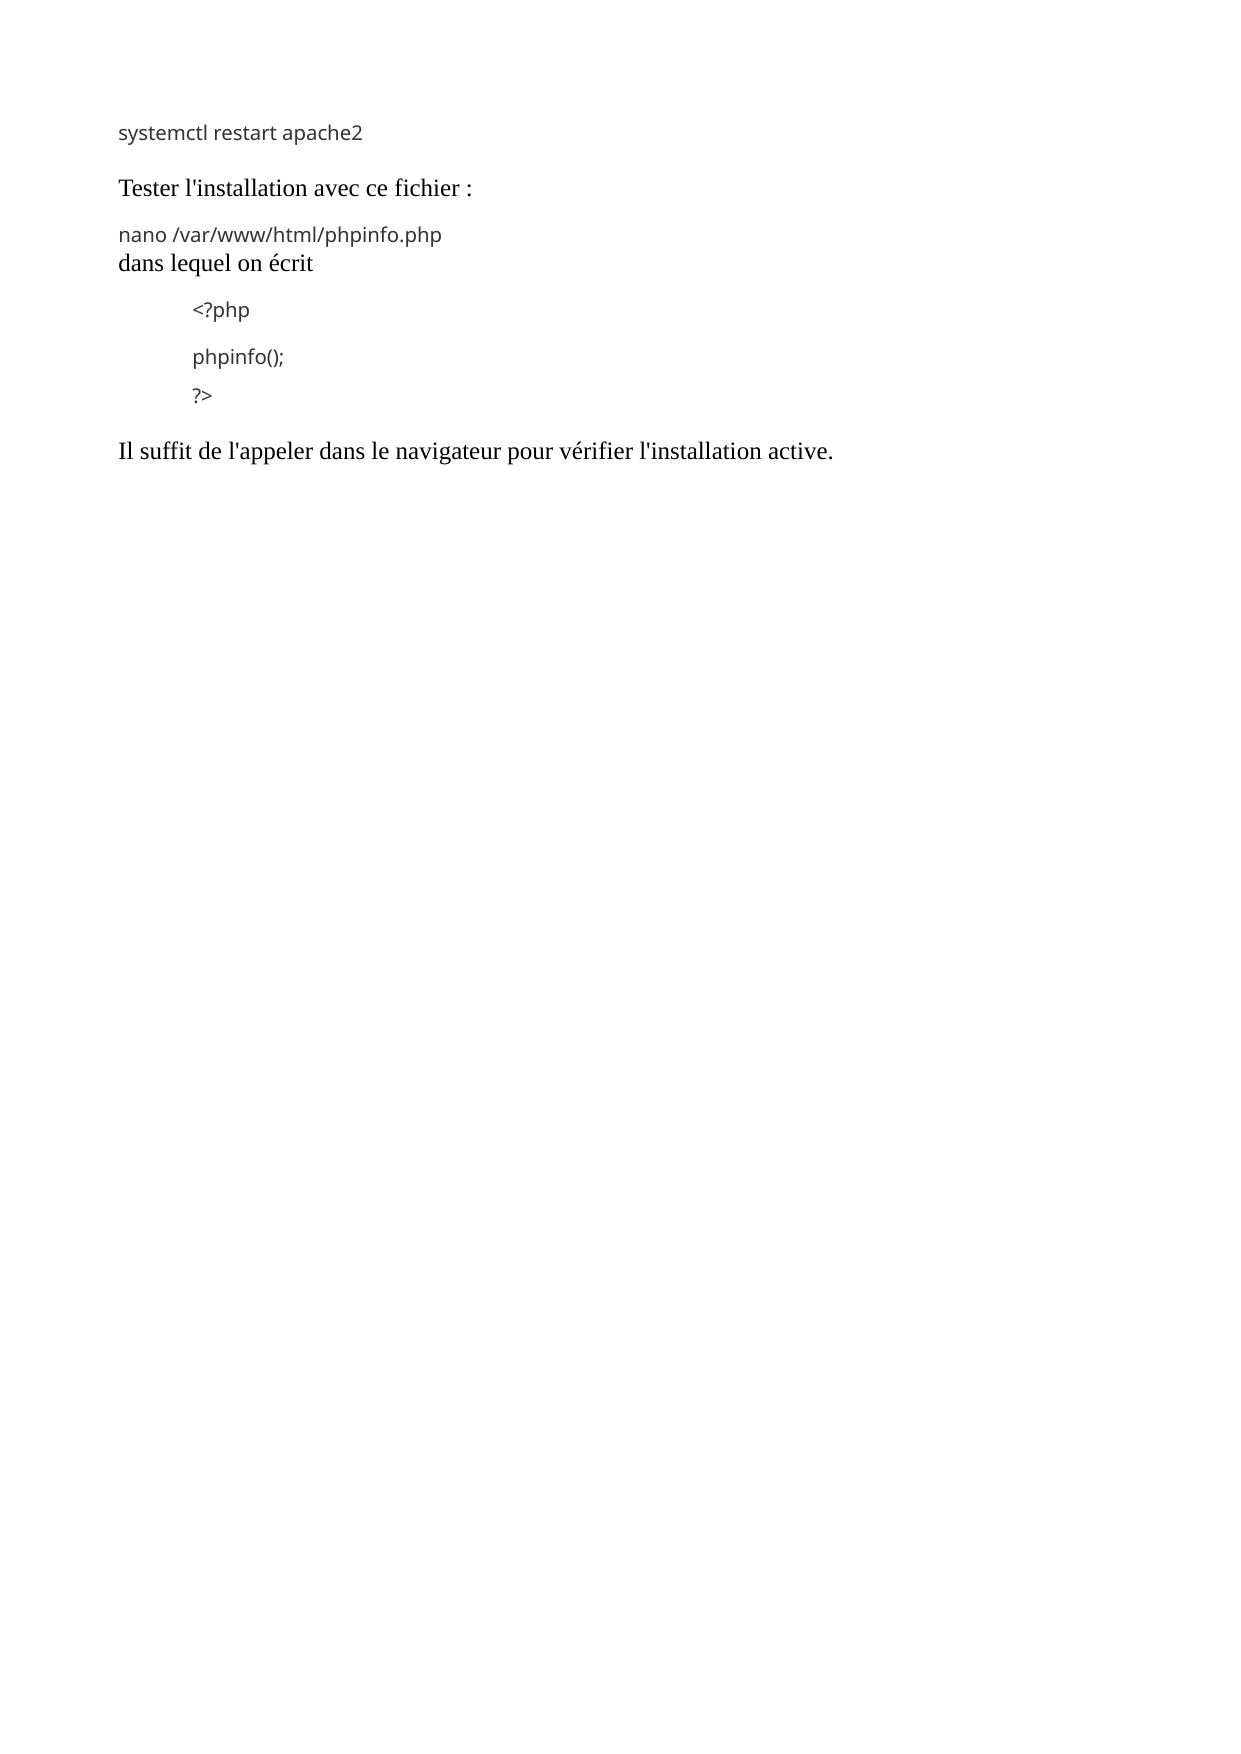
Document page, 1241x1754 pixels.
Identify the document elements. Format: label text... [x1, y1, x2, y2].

text dans lequel on écrit [118, 248, 1122, 277]
text systemctl restart apache2 [118, 118, 1122, 146]
text Il suffit de l'appeler dans le navigateur pour vérifier l'installation active. [118, 436, 1122, 465]
text phpinfo(); ?> [118, 342, 1122, 409]
text nano /var/www/html/phpinfo.php [118, 221, 1122, 248]
text <?php [118, 296, 1122, 324]
text Tester l'installation avec ce fichier : [118, 173, 1122, 202]
